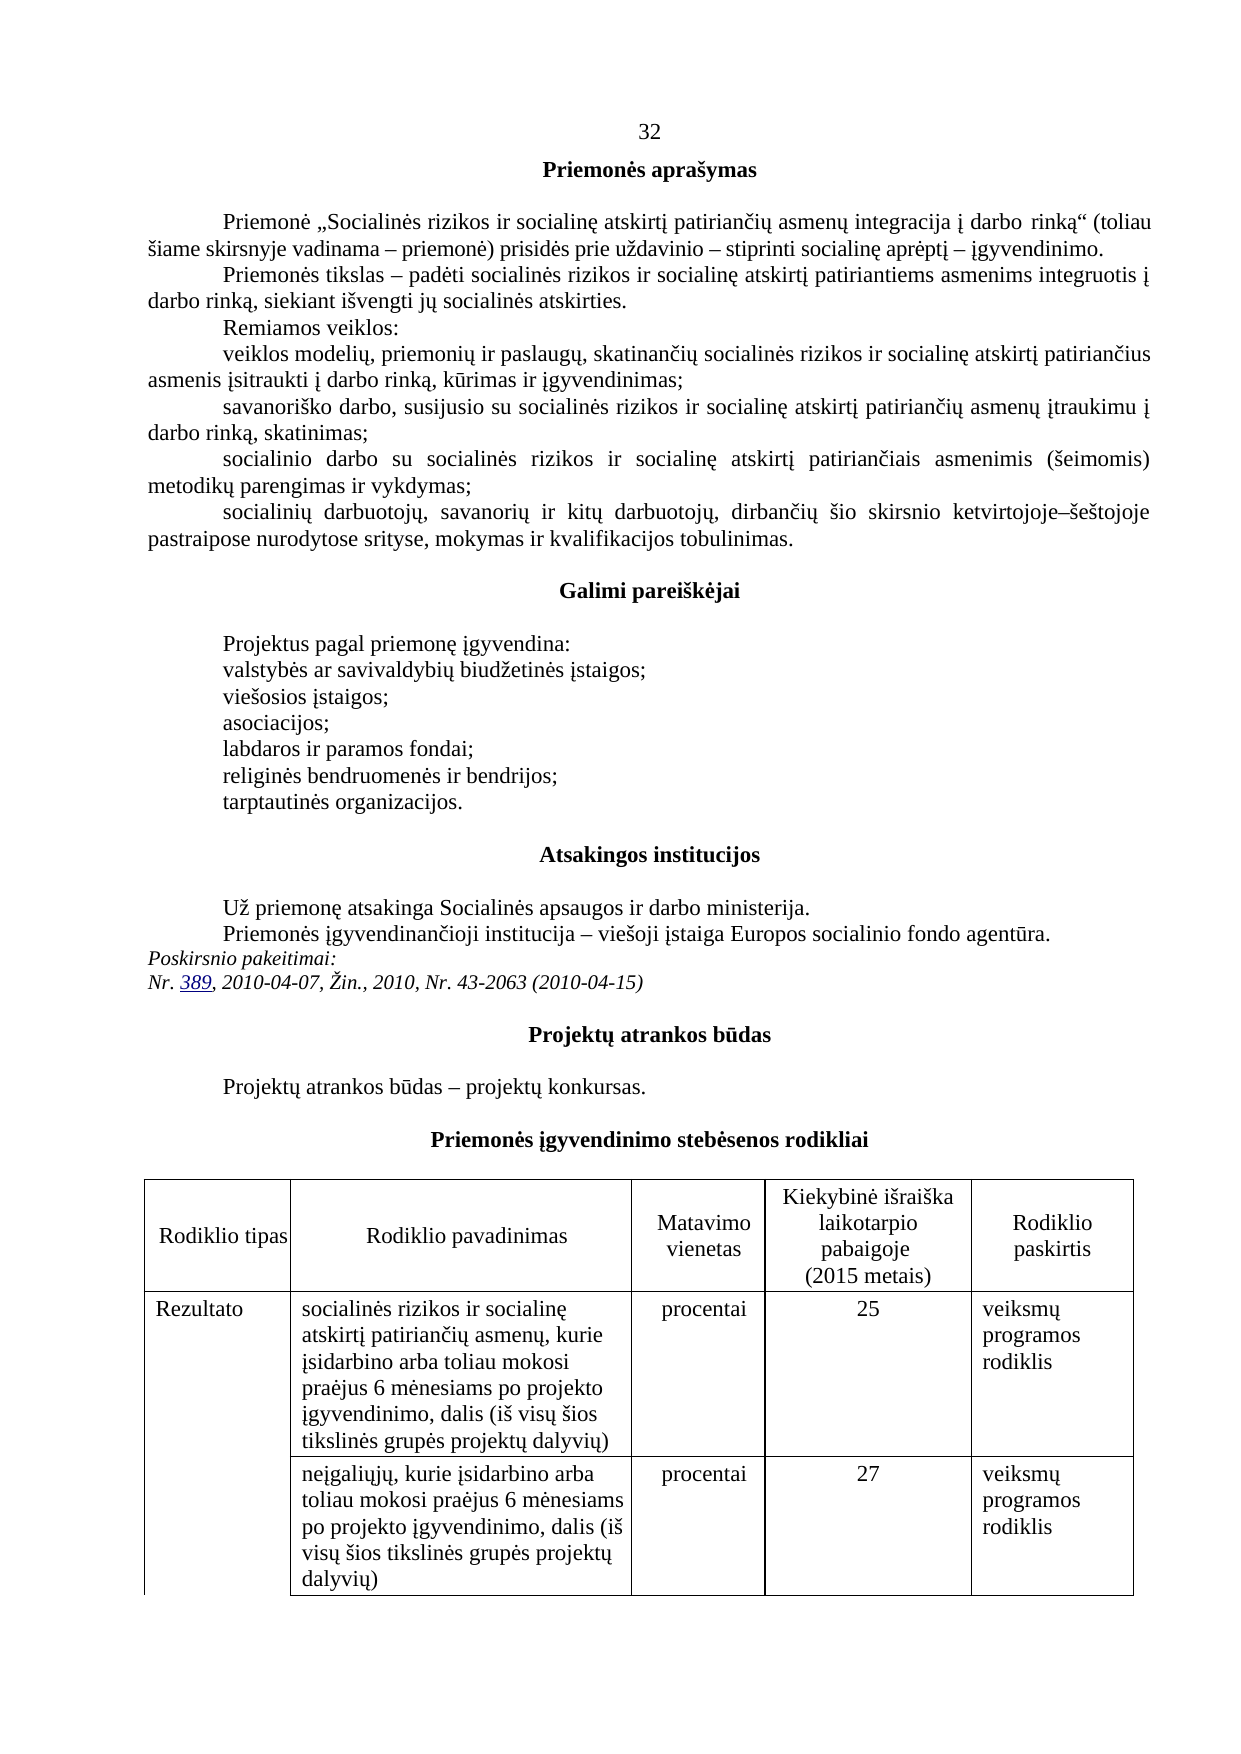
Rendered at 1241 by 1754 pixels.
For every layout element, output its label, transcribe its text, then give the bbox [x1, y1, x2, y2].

table_cell neįgaliųjų, kurie įsidarbino arba toliau mokosi praėjus 6 mėnesiams po projekto įgyvendinimo, dalis (iš visų šios tikslinės grupės projektų dalyvių) [291, 1457, 631, 1595]
text Projektus pagal priemonę įgyvendina: [148, 630, 1152, 656]
text Atsakingos institucijos [148, 841, 1152, 867]
text socialinio darbo su socialinės rizikos ir socialinę atskirtį patiriančiais asmenimis (šeimomis) metodikų parengimas ir vykdymas; [148, 446, 1152, 498]
text Priemonės įgyvendinančioji institucija – viešoji įstaiga Europos socialinio fondo agentūra. [148, 920, 1152, 946]
text tarptautinės organizacijos. [148, 788, 1152, 814]
text Nr. 389, 2010-04-07, Žin., 2010, Nr. 43-2063 (2010-04-15) [148, 970, 1152, 994]
text Poskirsnio pakeitimai: [148, 946, 1152, 970]
text Priemonės aprašymas [148, 156, 1152, 182]
table_header Kiekybinė išraiška laikotarpio pabaigoje (2015 metais) [766, 1180, 971, 1291]
text asociacijos; [148, 709, 1152, 735]
text savanoriško darbo, susijusio su socialinės rizikos ir socialinę atskirtį patiriančių asmenų įtraukimu į darbo rinką, skatinimas; [148, 393, 1152, 446]
table_cell socialinės rizikos ir socialinę atskirtį patiriančių asmenų, kurie įsidarbino arba toliau mokosi praėjus 6 mėnesiams po projekto įgyvendinimo, dalis (iš visų šios tikslinės grupės projektų dalyvių) [291, 1292, 631, 1456]
table_cell 27 [766, 1457, 971, 1595]
table_cell veiksmų programos rodiklis [972, 1292, 1133, 1456]
table_cell Rezultato [145, 1292, 290, 1595]
text Projektų atrankos būdas – projektų konkursas. [148, 1073, 1152, 1100]
text religinės bendruomenės ir bendrijos; [148, 762, 1152, 788]
text Priemonė „Socialinės rizikos ir socialinę atskirtį patiriančių asmenų integracija į darbo rinką“ (toliau šiame skirsnyje vadinama – priemonė) prisidės prie uždavinio – stiprinti socialinę aprėptį – įgyvendinimo. [148, 208, 1152, 261]
text veiklos modelių, priemonių ir paslaugų, skatinančių socialinės rizikos ir socialinę atskirtį patiriančius asmenis įsitraukti į darbo rinką, kūrimas ir įgyvendinimas; [148, 340, 1152, 393]
text labdaros ir paramos fondai; [148, 735, 1152, 762]
table_header Rodiklio pavadinimas [291, 1180, 631, 1291]
table_cell 25 [766, 1292, 971, 1456]
table_cell procentai [632, 1292, 764, 1456]
text Priemonės tikslas – padėti socialinės rizikos ir socialinę atskirtį patiriantiems asmenims integruotis į darbo rinką, siekiant išvengti jų socialinės atskirties. [148, 261, 1152, 314]
table_header Matavimo vienetas [632, 1180, 764, 1291]
table_cell procentai [632, 1457, 764, 1595]
text socialinių darbuotojų, savanorių ir kitų darbuotojų, dirbančių šio skirsnio ketvirtojoje–šeštojoje pastraipose nurodytose srityse, mokymas ir kvalifikacijos tobulinimas. [148, 498, 1152, 551]
text viešosios įstaigos; [148, 683, 1152, 709]
text Galimi pareiškėjai [148, 577, 1152, 604]
text Už priemonę atsakinga Socialinės apsaugos ir darbo ministerija. [148, 893, 1152, 920]
table_header Rodiklio tipas [145, 1180, 290, 1291]
text valstybės ar savivaldybių biudžetinės įstaigos; [148, 656, 1152, 683]
table_header Rodiklio paskirtis [972, 1180, 1133, 1291]
text Projektų atrankos būdas [148, 1021, 1152, 1047]
text Remiamos veiklos: [148, 314, 1152, 340]
table_cell veiksmų programos rodiklis [972, 1457, 1133, 1595]
text Priemonės įgyvendinimo stebėsenos rodikliai [148, 1126, 1152, 1152]
